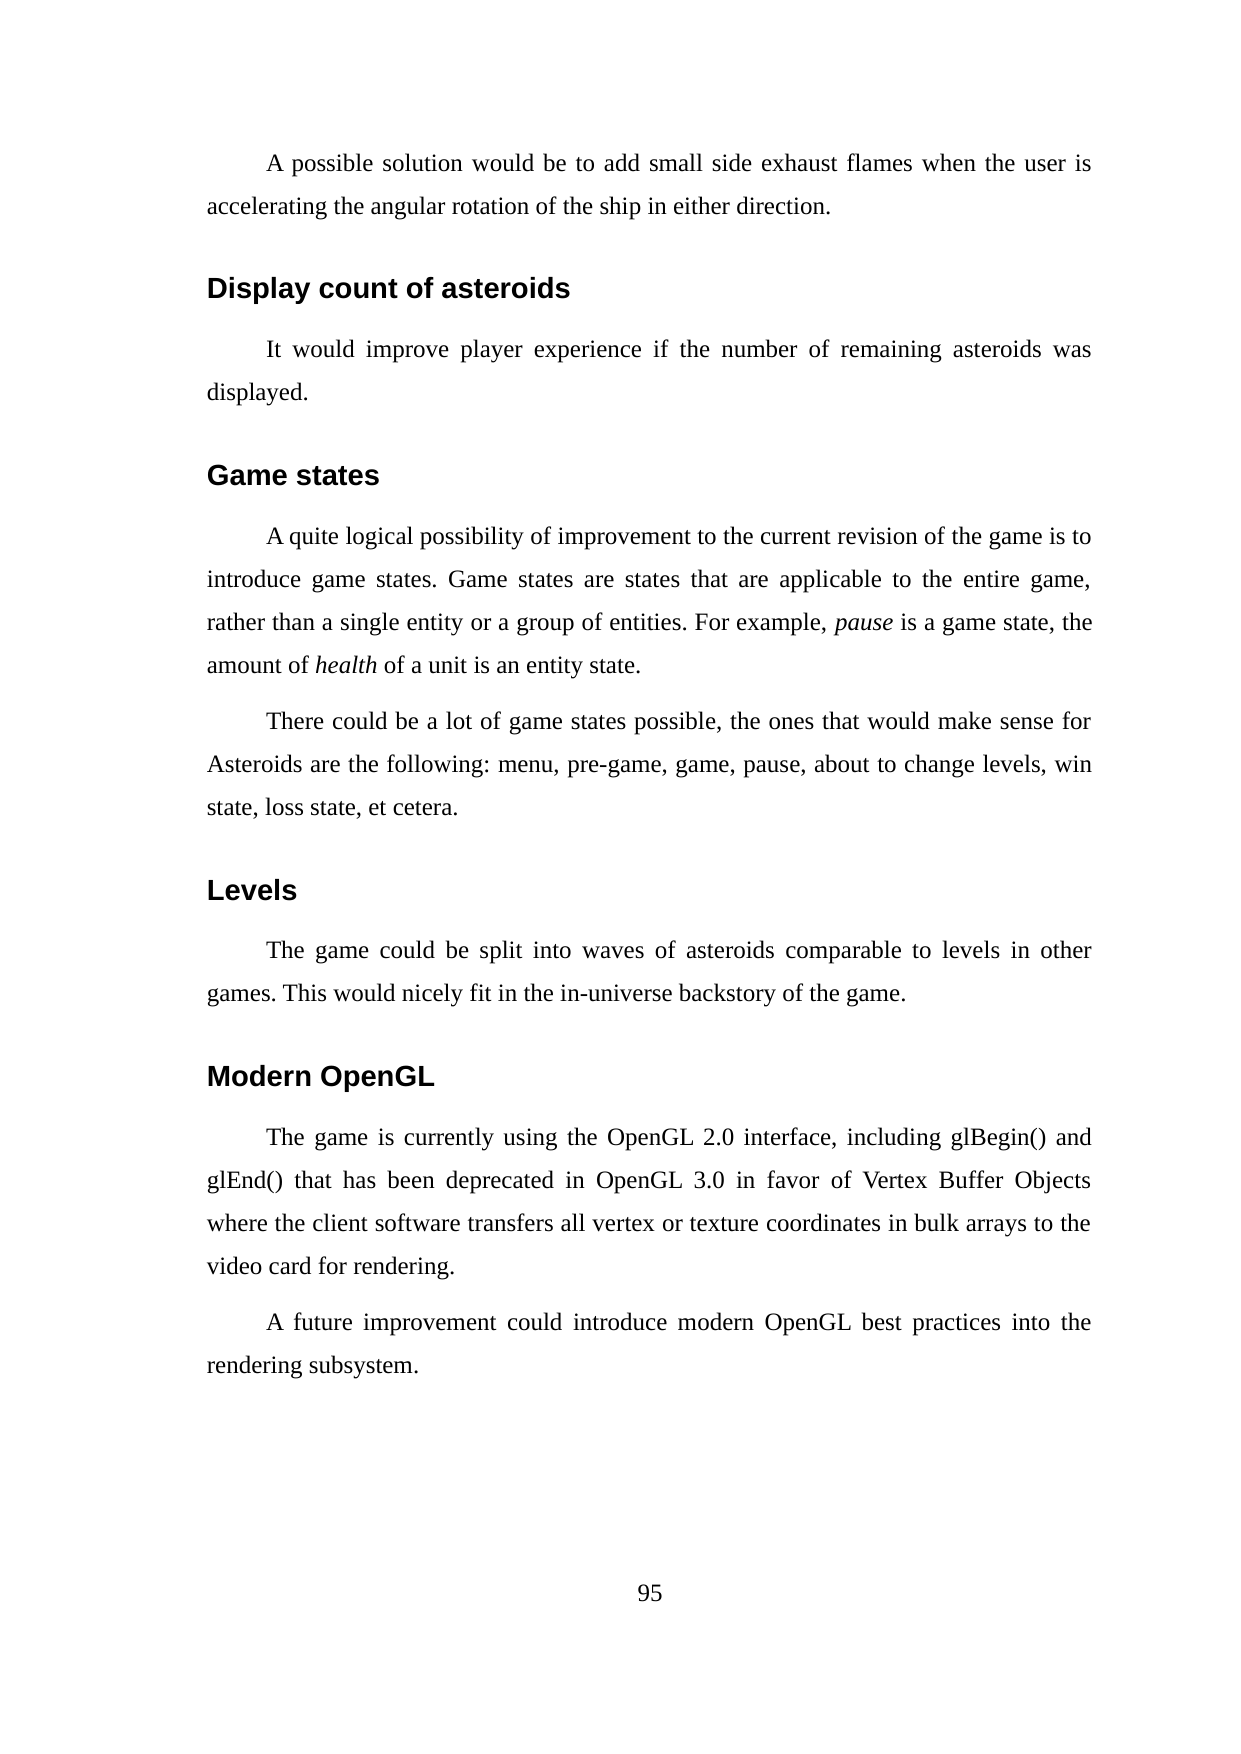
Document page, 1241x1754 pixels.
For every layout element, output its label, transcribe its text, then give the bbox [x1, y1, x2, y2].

text A possible solution would be to add small side exhaust flames when the user is accelerating the angular rotation of the ship in either direction. [207, 148, 1093, 219]
subtitle Display count of asteroids [207, 271, 1093, 305]
text A quite logical possibility of improvement to the current revision of the game is to introduce game states. Game states are states that are applicable to the entire game, rather than a single entity or a group of entities. For example, pause is a game state, the amount of health of a unit is an entity state. [207, 521, 1093, 679]
subtitle Modern OpenGL [207, 1059, 1093, 1093]
text There could be a lot of game states possible, the ones that would make sense for Asteroids are the following: menu, pre-game, game, pause, about to change levels, win state, loss state, et cetera. [207, 706, 1093, 821]
text A future improvement could introduce modern OpenGL best practices into the rendering subsystem. [207, 1307, 1093, 1379]
text The game is currently using the OpenGL 2.0 interface, including glBegin() and glEnd() that has been deprecated in OpenGL 3.0 in favor of Vertex Buffer Objects where the client software transfers all vertex or texture coordinates in bulk arrays to the video card for rendering. [207, 1122, 1093, 1280]
subtitle Game states [207, 458, 1093, 491]
text It would improve player experience if the number of remaining asteroids was displayed. [207, 334, 1093, 406]
subtitle Levels [207, 873, 1093, 906]
text The game could be split into waves of asteroids comparable to levels in other games. This would nicely fit in the in-universe backstory of the game. [207, 935, 1093, 1007]
